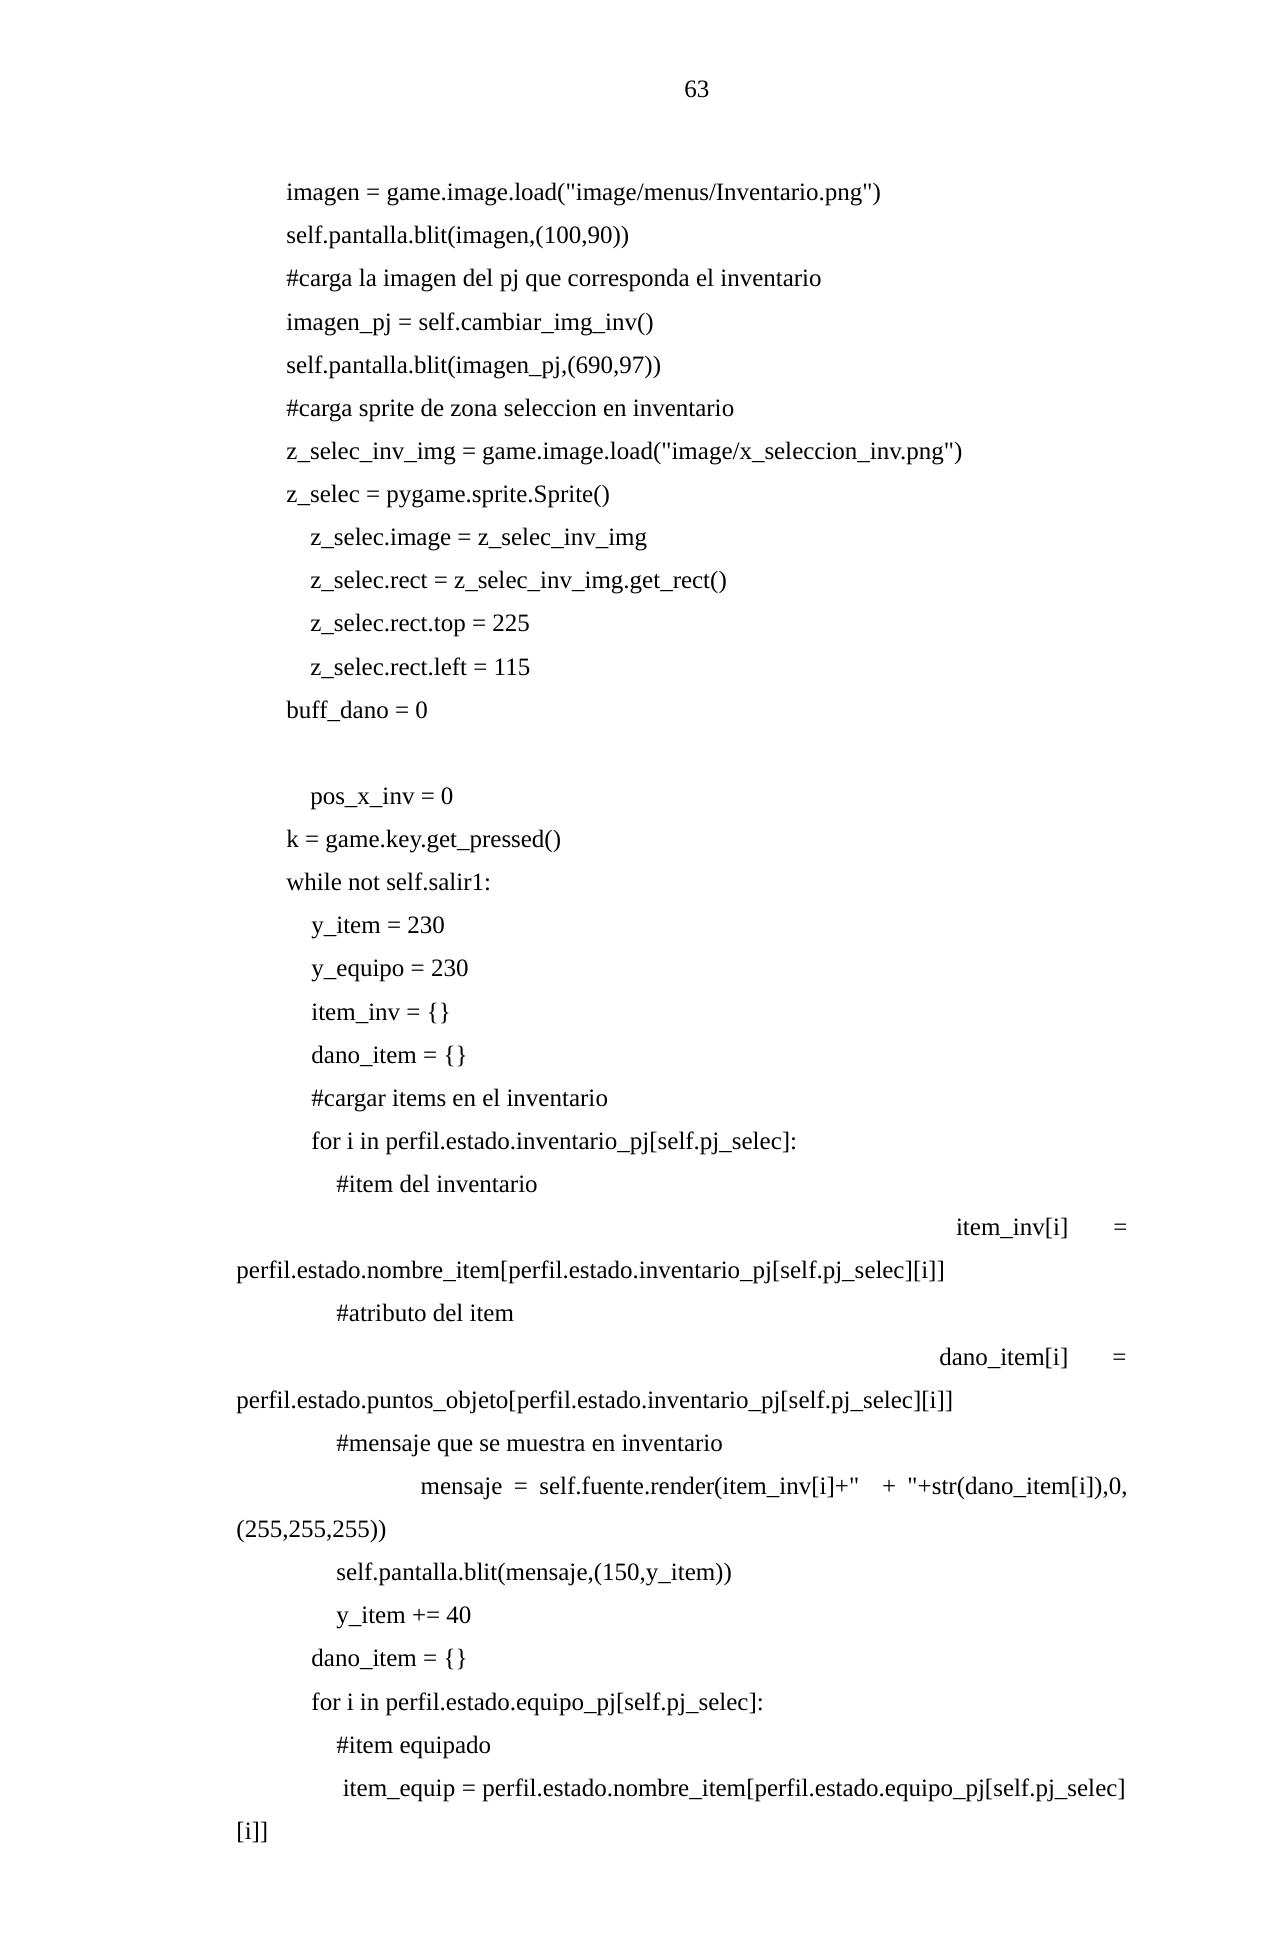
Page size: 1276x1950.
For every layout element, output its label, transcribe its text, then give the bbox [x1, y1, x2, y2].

text dano_item = {} [236, 1643, 1128, 1672]
text mensaje = self.fuente.render(item_inv[i]+" + "+str(dano_item[i]),0,(255,255,255)) [236, 1471, 1128, 1543]
text self.pantalla.blit(mensaje,(150,y_item)) [236, 1557, 1128, 1586]
text item_inv = {} [236, 997, 1128, 1025]
text item_inv[i] = perfil.estado.nombre_item[perfil.estado.inventario_pj[self.pj_selec][i]] [236, 1212, 1128, 1284]
text z_selec.rect.top = 225 [236, 608, 1128, 637]
text z_selec.image = z_selec_inv_img [236, 522, 1128, 551]
text z_selec.rect = z_selec_inv_img.get_rect() [236, 565, 1128, 594]
text while not self.salir1: [236, 867, 1128, 896]
text item_equip = perfil.estado.nombre_item[perfil.estado.equipo_pj[self.pj_selec][i]] [236, 1773, 1128, 1845]
text self.pantalla.blit(imagen_pj,(690,97)) [236, 350, 1128, 378]
text self.pantalla.blit(imagen,(100,90)) [236, 220, 1128, 249]
text z_selec_inv_img = game.image.load("image/x_seleccion_inv.png") [236, 436, 1128, 465]
text dano_item = {} [236, 1040, 1128, 1068]
text y_item = 230 [236, 910, 1128, 939]
text z_selec.rect.left = 115 [236, 652, 1128, 680]
text imagen_pj = self.cambiar_img_inv() [236, 307, 1128, 335]
text #mensaje que se muestra en inventario [236, 1428, 1128, 1457]
text #carga la imagen del pj que corresponda el inventario [236, 263, 1128, 292]
text #atributo del item [236, 1298, 1128, 1327]
text y_item += 40 [236, 1600, 1128, 1629]
text #carga sprite de zona seleccion en inventario [236, 393, 1128, 422]
text dano_item[i] = perfil.estado.puntos_objeto[perfil.estado.inventario_pj[self.pj_selec][i]] [236, 1342, 1128, 1413]
text for i in perfil.estado.equipo_pj[self.pj_selec]: [236, 1687, 1128, 1715]
text #item equipado [236, 1730, 1128, 1758]
text buff_dano = 0 [236, 695, 1128, 723]
text y_equipo = 230 [236, 953, 1128, 982]
text z_selec = pygame.sprite.Sprite() [236, 479, 1128, 508]
text #item del inventario [236, 1169, 1128, 1198]
text #cargar items en el inventario [236, 1083, 1128, 1112]
text imagen = game.image.load("image/menus/Inventario.png") [236, 177, 1128, 206]
text k = game.key.get_pressed() [236, 824, 1128, 853]
text for i in perfil.estado.inventario_pj[self.pj_selec]: [236, 1126, 1128, 1155]
text pos_x_inv = 0 [236, 781, 1128, 810]
